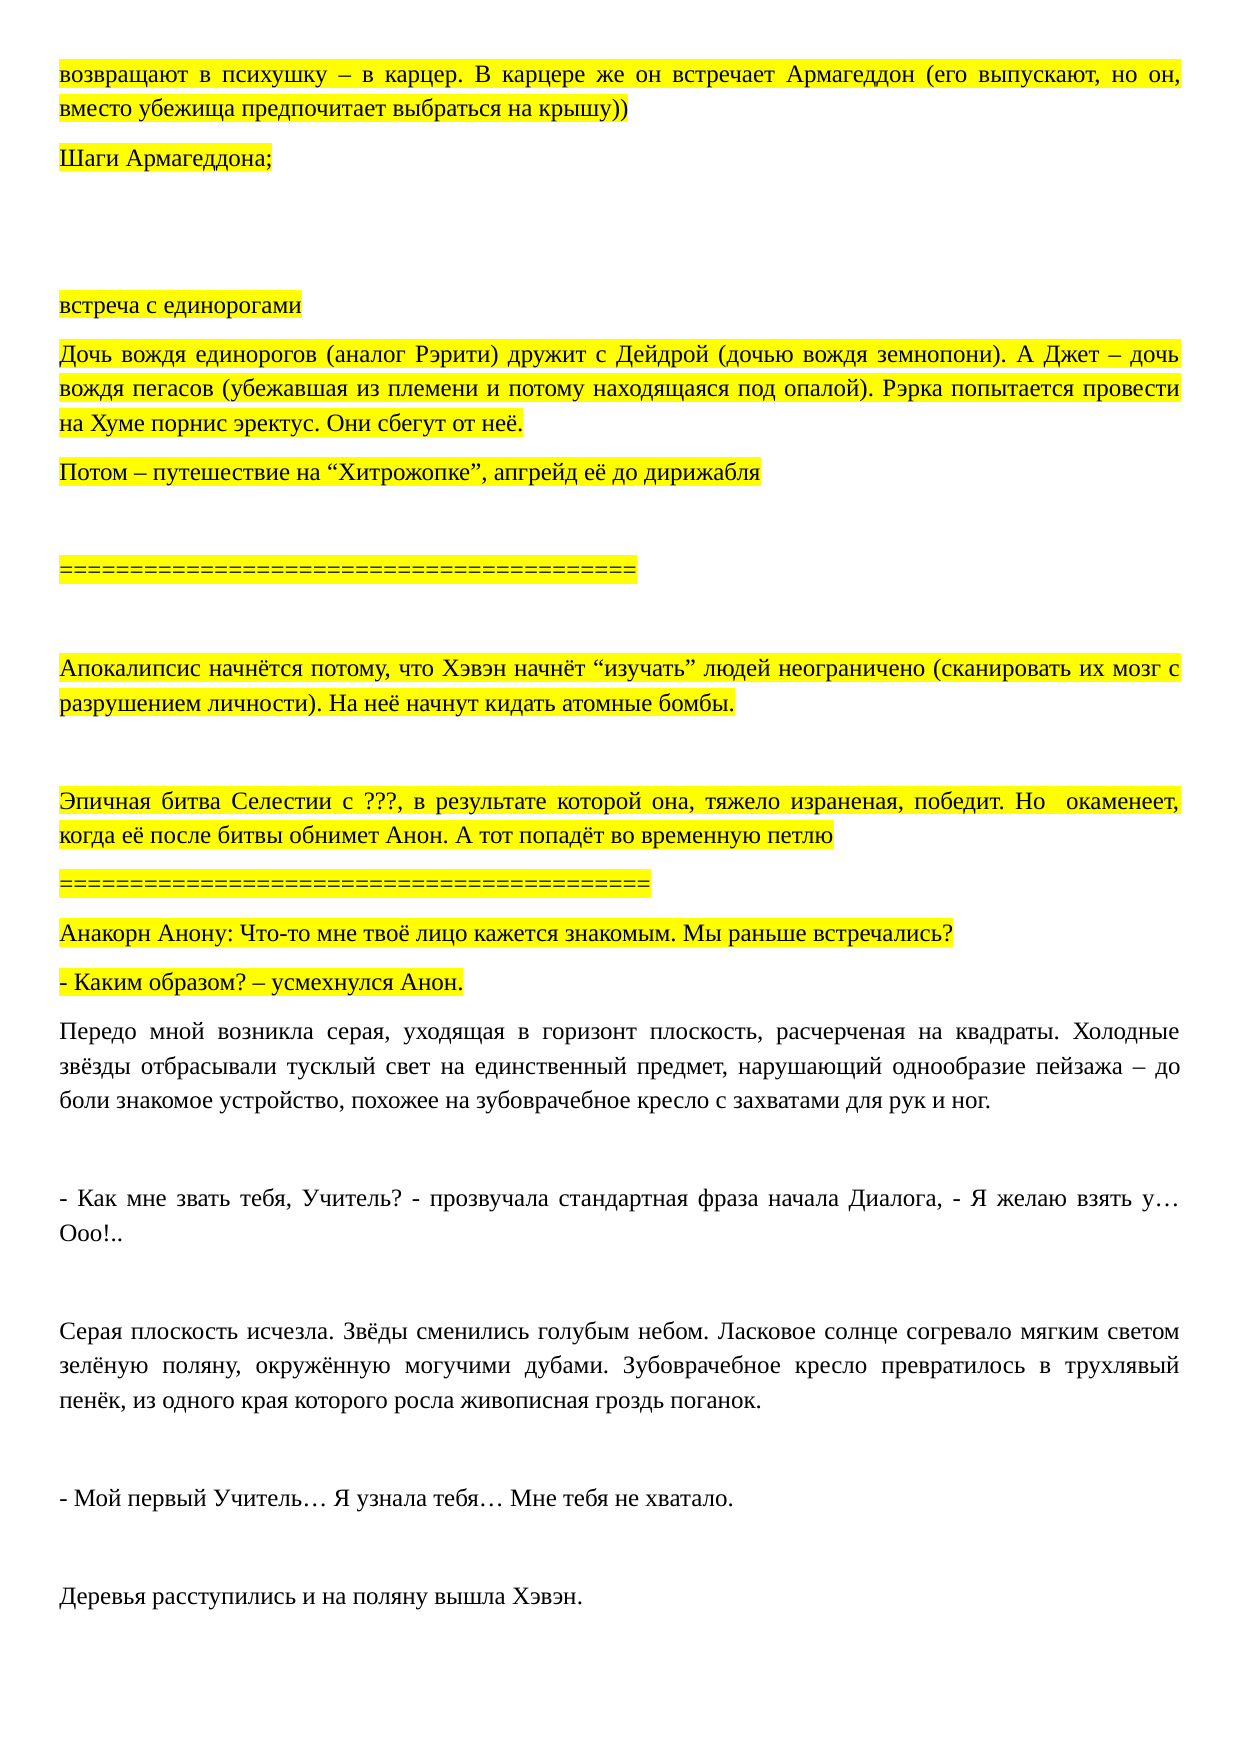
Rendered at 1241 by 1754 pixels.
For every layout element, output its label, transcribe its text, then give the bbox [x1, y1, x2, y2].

text возвращают в психушку – в карцер. В карцере же он встречает Армагеддон (его выпускают, но он, вместо убежища предпочитает выбраться на крышу)) [59, 59, 1181, 122]
text Серая плоскость исчезла. Звёды сменились голубым небом. Ласковое солнце согревало мягким светом зелёную поляну, окружённую могучими дубами. Зубоврачебное кресло превратилось в трухлявый пенёк, из одного края которого росла живописная гроздь поганок. [59, 1316, 1181, 1414]
text ========================================= [59, 555, 1181, 584]
text Потом – путешествие на “Хитрожопке”, апгрейд её до дирижабля [59, 457, 1181, 486]
text Передо мной возникла серая, уходящая в горизонт плоскость, расчерченая на квадраты. Холодные звёзды отбрасывали тусклый свет на единственный предмет, нарушающий однообразие пейзажа – до боли знакомое устройство, похожее на зубоврачебное кресло с захватами для рук и ног. [59, 1016, 1181, 1114]
text - Мой первый Учитель… Я узнала тебя… Мне тебя не хватало. [59, 1483, 1181, 1512]
text Дочь вождя единорогов (аналог Рэрити) дружит с Дейдрой (дочью вождя земнопони). А Джет – дочь вождя пегасов (убежавшая из племени и потому находящаяся под опалой). Рэрка попытается провести на Хуме порнис эректус. Они сбегут от неё. [59, 339, 1181, 437]
text - Каким образом? – усмехнулся Анон. [59, 967, 1181, 996]
text Шаги Армагеддона; [59, 143, 1181, 171]
text Эпичная битва Селестии с ???, в результате которой она, тяжело израненая, победит. Но окаменеет, когда её после битвы обнимет Анон. А тот попадёт во временную петлю [59, 786, 1181, 849]
text ========================================== [59, 869, 1181, 898]
text встреча с единорогами [59, 290, 1181, 318]
text Деревья расступились и на поляну вышла Хэвэн. [59, 1581, 1181, 1610]
text Апокалипсис начнётся потому, что Хэвэн начнёт “изучать” людей неограничено (сканировать их мозг с разрушением личности). На неё начнут кидать атомные бомбы. [59, 653, 1181, 716]
text - Как мне звать тебя, Учитель? - прозвучала стандартная фраза начала Диалога, - Я желаю взять у… Ооо!.. [59, 1183, 1181, 1247]
text Анакорн Анону: Что-то мне твоё лицо кажется знакомым. Мы раньше встречались? [59, 918, 1181, 947]
